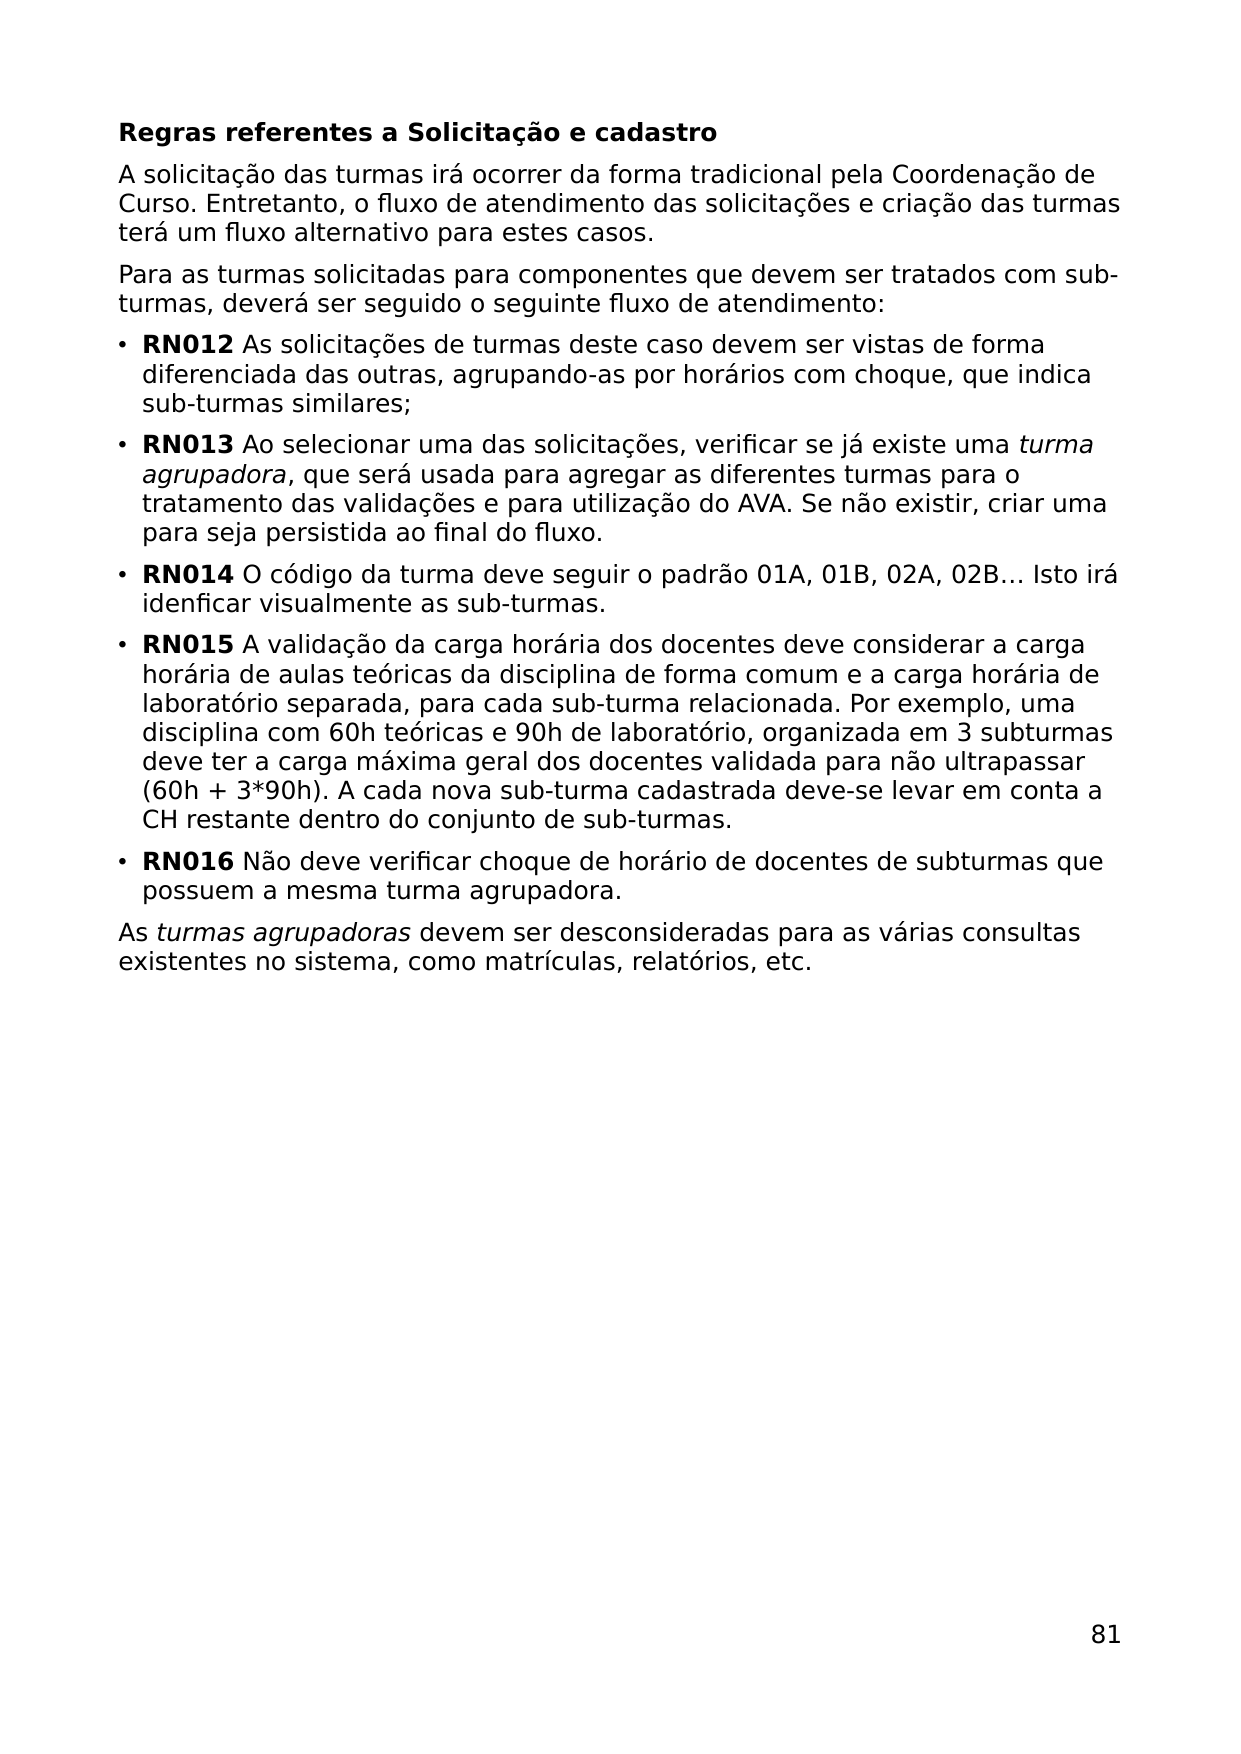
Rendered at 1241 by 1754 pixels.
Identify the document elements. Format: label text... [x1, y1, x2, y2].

list RN012 As solicitações de turmas deste caso devem ser vistas de forma diferenciada das outras, agrupando-as por horários com choque, que indica sub-turmas similares; [118, 331, 1122, 418]
list RN016 Não deve verificar choque de horário de docentes de subturmas que possuem a mesma turma agrupadora. [118, 847, 1122, 906]
list RN015 A validação da carga horária dos docentes deve considerar a carga horária de aulas teóricas da disciplina de forma comum e a carga horária de laboratório separada, para cada sub-turma relacionada. Por exemplo, uma disciplina com 60h teóricas e 90h de laboratório, organizada em 3 subturmas deve ter a carga máxima geral dos docentes validada para não ultrapassar (60h + 3*90h). A cada nova sub-turma cadastrada deve-se levar em conta a CH restante dentro do conjunto de sub-turmas. [118, 631, 1122, 835]
text A solicitação das turmas irá ocorrer da forma tradicional pela Coordenação de Curso. Entretanto, o fluxo de atendimento das solicitações e criação das turmas terá um fluxo alternativo para estes casos. [118, 160, 1122, 247]
list RN014 O código da turma deve seguir o padrão 01A, 01B, 02A, 02B… Isto irá idenficar visualmente as sub-turmas. [118, 560, 1122, 618]
subtitle Regras referentes a Solicitação e cadastro [118, 118, 1122, 147]
list RN013 Ao selecionar uma das solicitações, verificar se já existe uma turma agrupadora, que será usada para agregar as diferentes turmas para o tratamento das validações e para utilização do AVA. Se não existir, criar uma para seja persistida ao final do fluxo. [118, 431, 1122, 547]
text As turmas agrupadoras devem ser desconsideradas para as várias consultas existentes no sistema, como matrículas, relatórios, etc. [118, 918, 1122, 976]
text Para as turmas solicitadas para componentes que devem ser tratados com sub-turmas, deverá ser seguido o seguinte fluxo de atendimento: [118, 260, 1122, 318]
